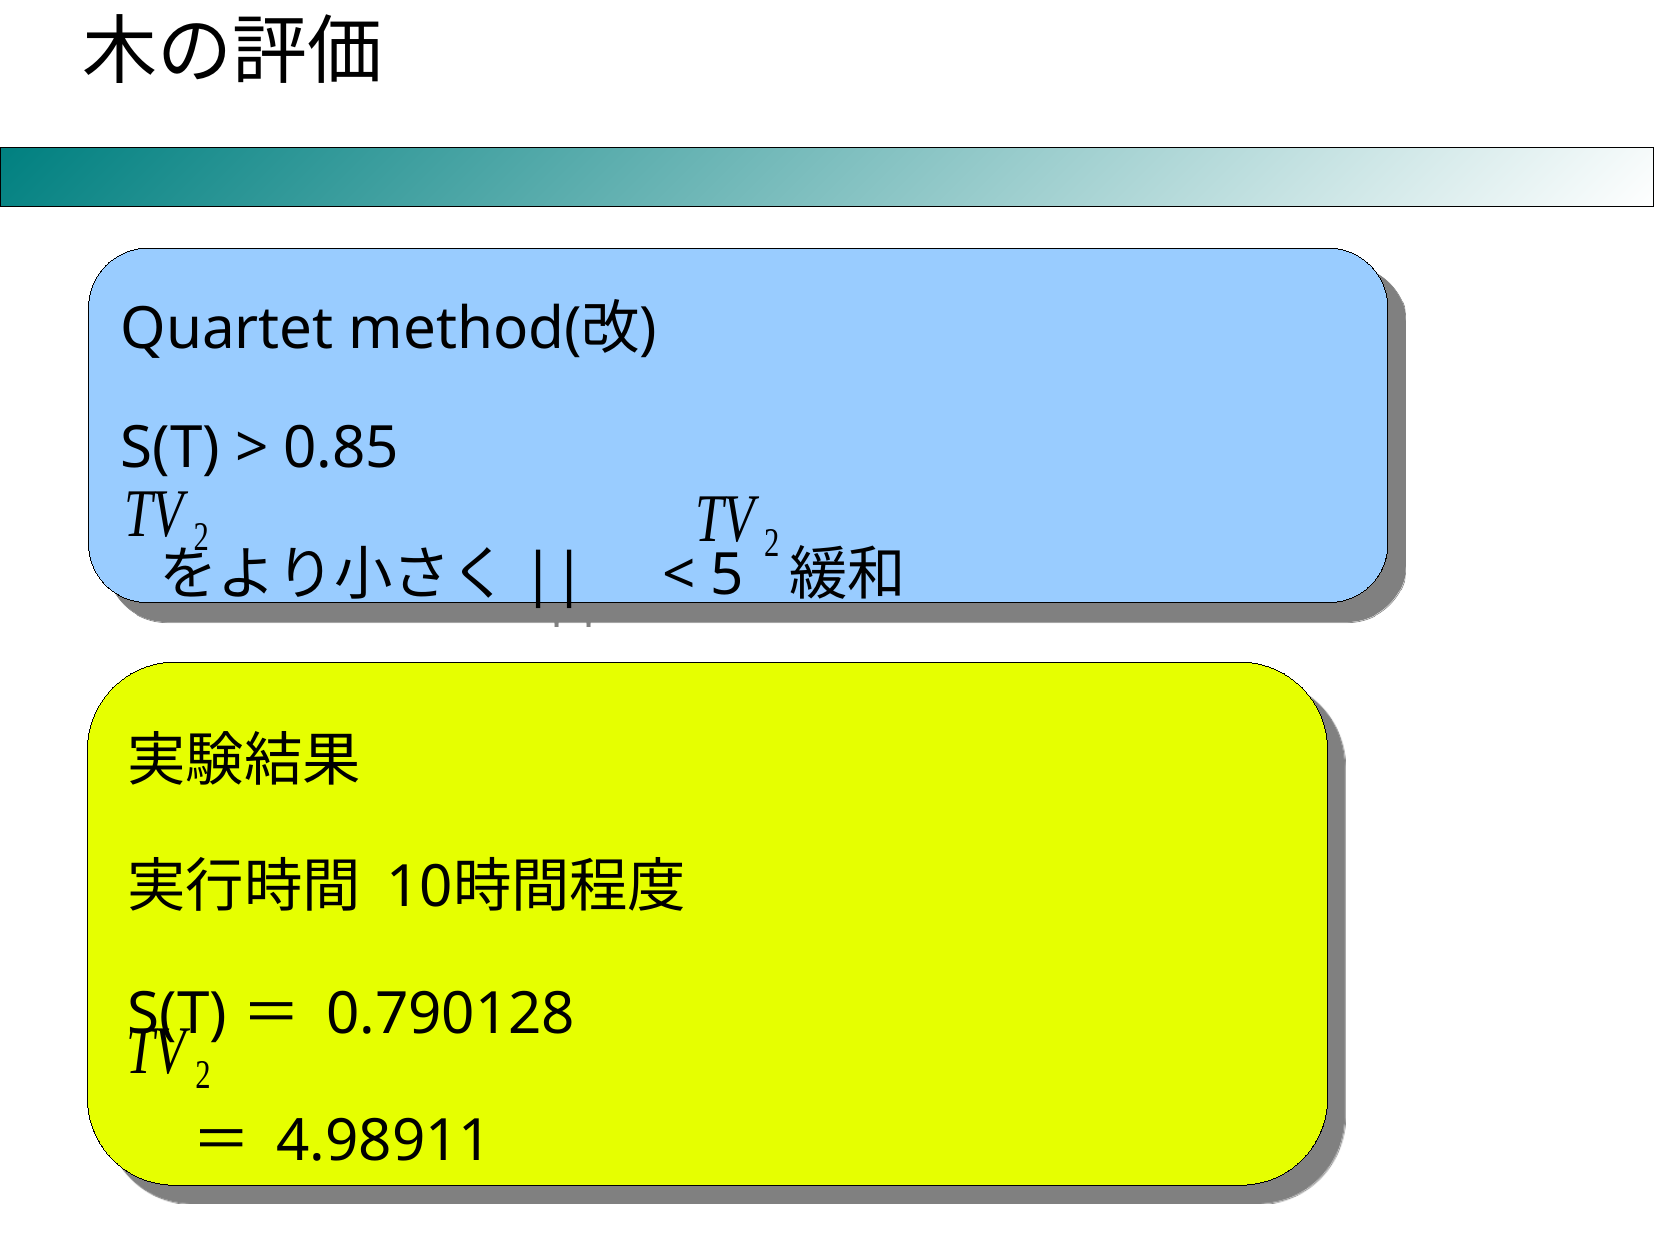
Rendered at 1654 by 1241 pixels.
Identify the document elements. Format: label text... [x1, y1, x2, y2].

title 木の評価 [82, 17, 1571, 180]
text_box Quartet method(改) S(T) > 0.85 をより小さく || < 5 緩和 [88, 248, 1388, 603]
text_box 実験結果 実行時間 10時間程度 S(T) ＝ 0.790128 ＝ 4.98911 [87, 662, 1328, 1186]
chart [120, 1012, 216, 1099]
chart [688, 480, 785, 567]
chart [118, 474, 214, 562]
